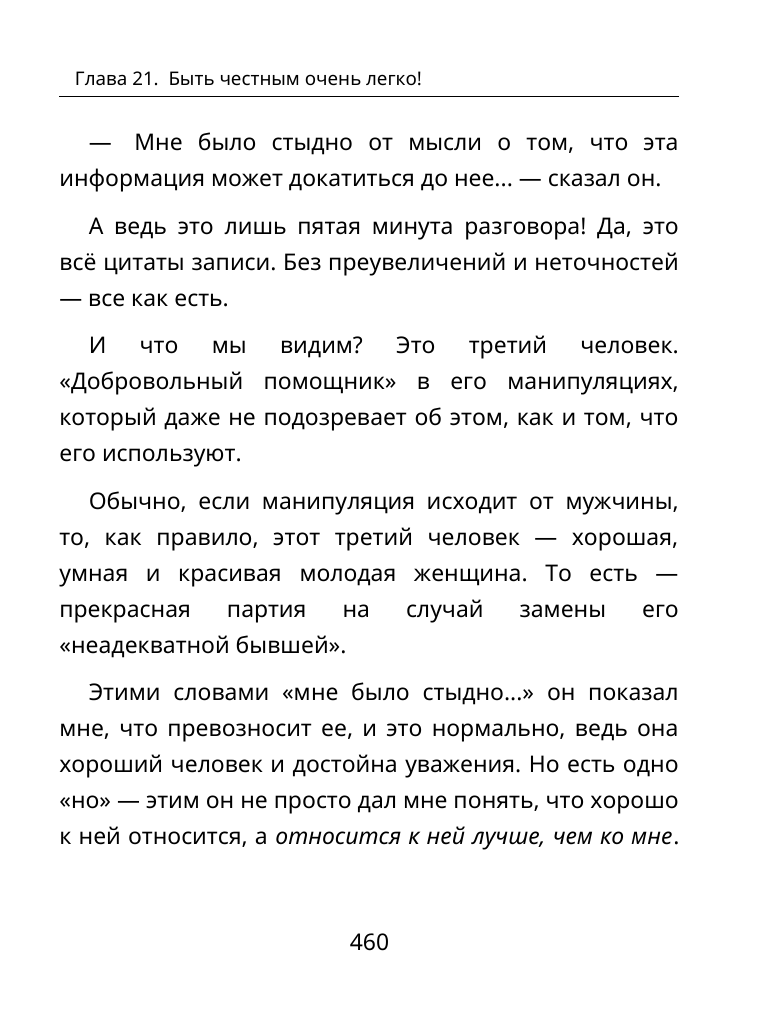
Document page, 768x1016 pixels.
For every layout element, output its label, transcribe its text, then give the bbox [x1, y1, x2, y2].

text И что мы видим? Это третий человек. «Добровольный помощник» в его манипуляциях, который даже не подозревает об этом, как и том, что его используют. [59, 329, 679, 468]
text Этими словами «мне было стыдно...» он показал мне, что превозносит ее, и это нормально, ведь она хороший человек и достойна уважения. Но есть одно «но» — этим он не просто дал мне понять, что хорошо к ней относится, а относится к ней лучше, чем ко мне. [59, 676, 679, 851]
text Обычно, если манипуляция исходит от мужчины, то, как правило, этот третий человек — хорошая, умная и красивая молодая женщина. То есть — прекрасная партия на случай замены его «неадекватной бывшей». [59, 485, 679, 660]
list Мне было стыдно от мысли о том, что эта информация может докатиться до нее... — сказал он. [59, 126, 679, 193]
text А ведь это лишь пятая минута разговора! Да, это всё цитаты записи. Без преувеличений и неточностей — все как есть. [59, 210, 679, 313]
